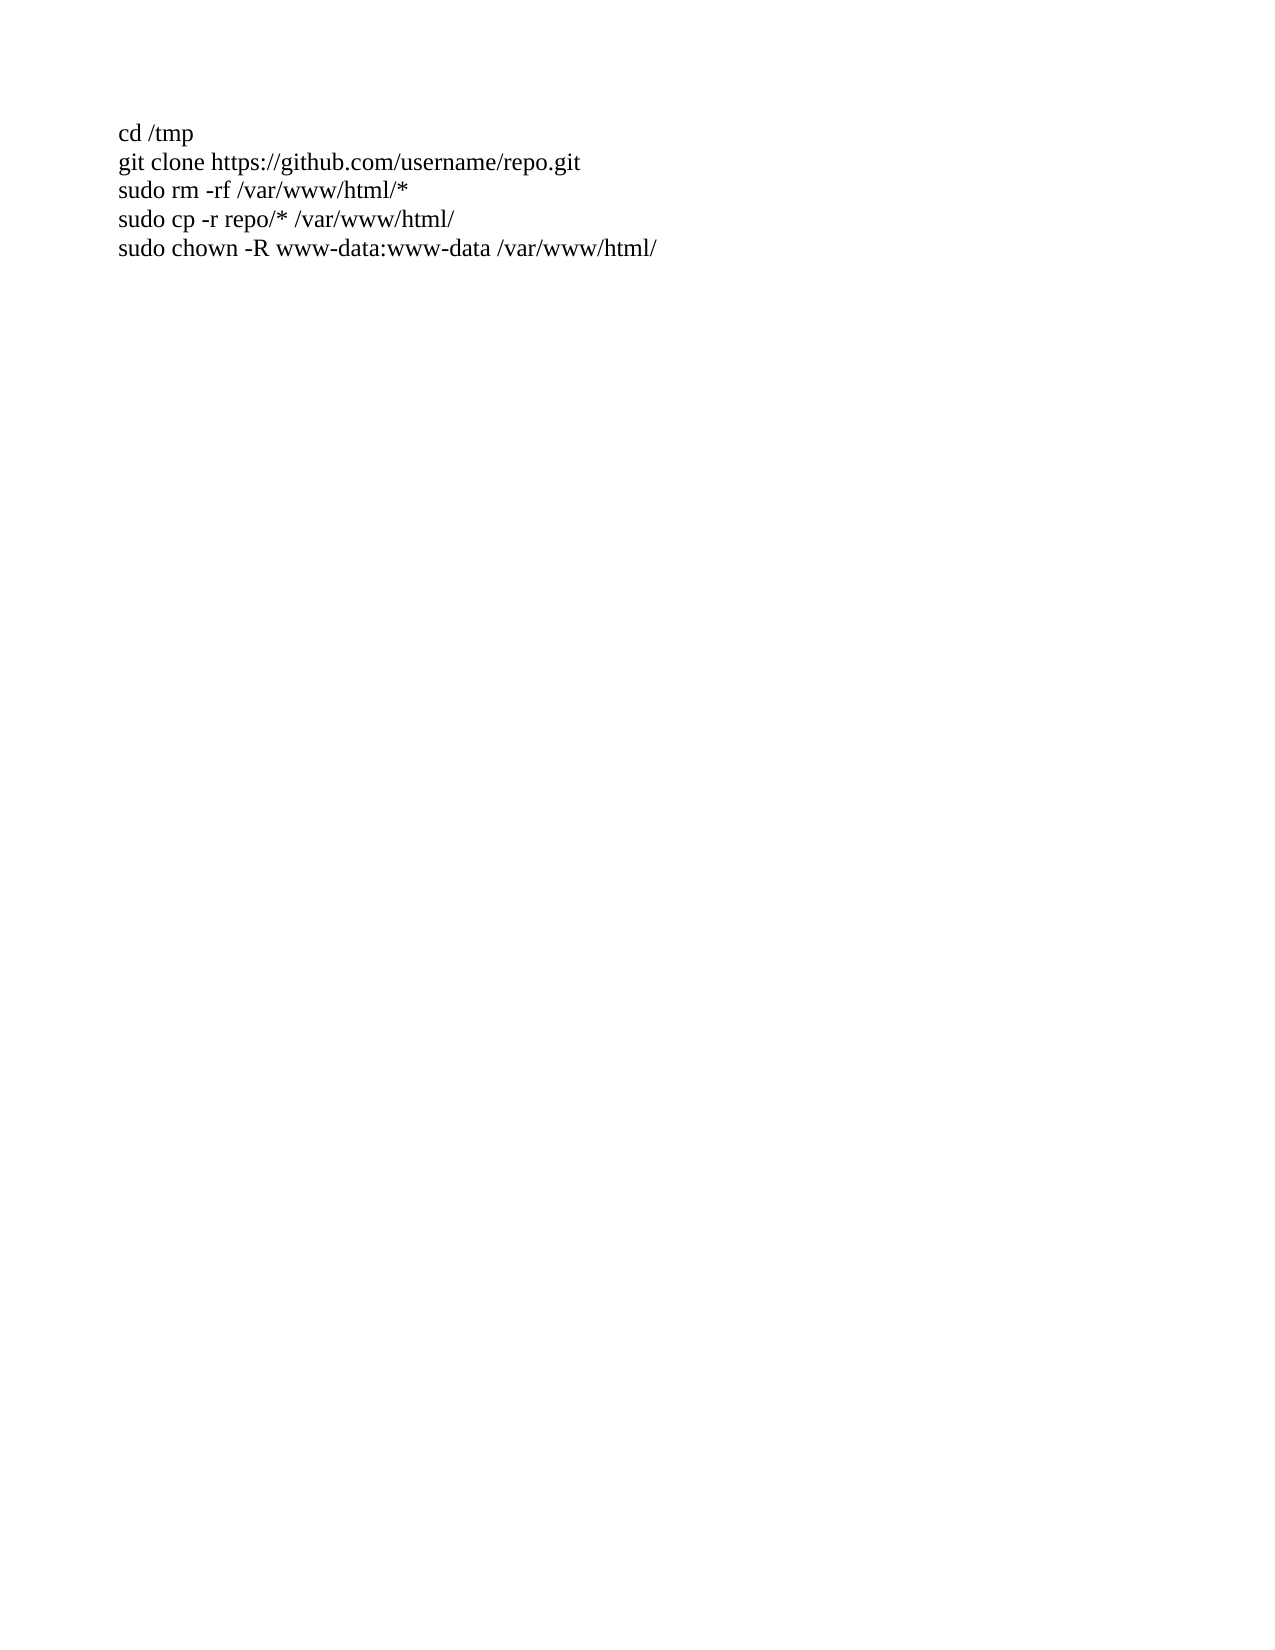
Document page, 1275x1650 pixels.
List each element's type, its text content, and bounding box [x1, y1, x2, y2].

text sudo chown -R www-data:www-data /var/www/html/ [118, 233, 1157, 262]
text cd /tmp [118, 118, 1157, 147]
text sudo cp -r repo/* /var/www/html/ [118, 204, 1157, 233]
text git clone https://github.com/username/repo.git [118, 147, 1157, 176]
text sudo rm -rf /var/www/html/* [118, 176, 1157, 204]
